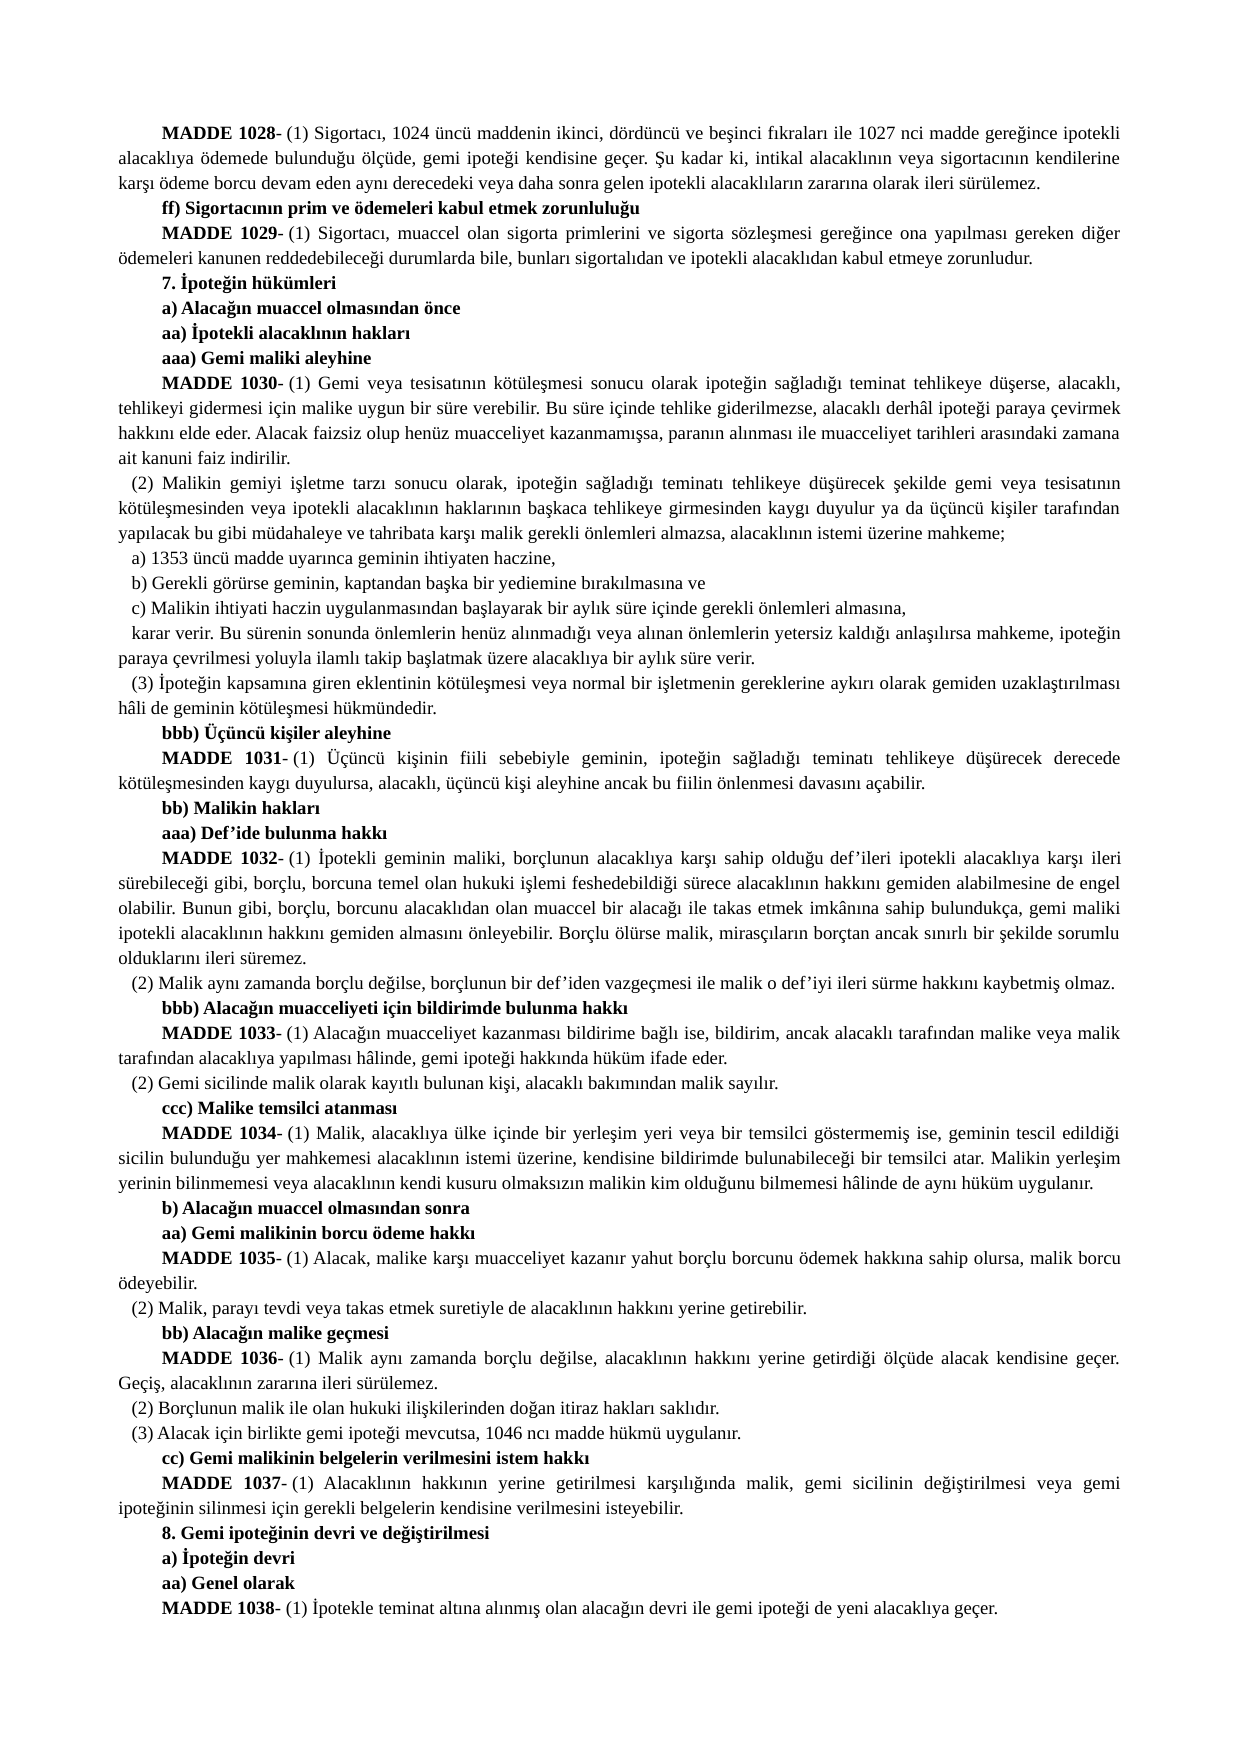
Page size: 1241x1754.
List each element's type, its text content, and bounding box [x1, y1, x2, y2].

text MADDE 1032- (1) İpotekli geminin maliki, borçlunun alacaklıya karşı sahip olduğu def’ileri ipotekli alacaklıya karşı ileri sürebileceği gibi, borçlu, borcuna temel olan hukuki işlemi feshedebildiği sürece alacaklının hakkını gemiden alabilmesine de engel olabilir. Bunun gibi, borçlu, borcunu alacaklıdan olan muaccel bir alacağı ile takas etmek imkânına sahip bulundukça, gemi maliki ipotekli alacaklının hakkını gemiden almasını önleyebilir. Borçlu ölürse malik, mirasçıların borçtan ancak sınırlı bir şekilde sorumlu olduklarını ileri süremez. [118, 843, 1122, 968]
text bb) Alacağın malike geçmesi [118, 1318, 1122, 1343]
text 8. Gemi ipoteğinin devri ve değiştirilmesi [118, 1518, 1122, 1543]
text bb) Malikin hakları [118, 793, 1122, 818]
text MADDE 1036- (1) Malik aynı zamanda borçlu değilse, alacaklının hakkını yerine getirdiği ölçüde alacak kendisine geçer. Geçiş, alacaklının zararına ileri sürülemez. [118, 1343, 1122, 1393]
text c) Malikin ihtiyati haczin uygulanmasından başlayarak bir aylık süre içinde gerekli önlemleri almasına, [118, 593, 1122, 618]
text aaa) Def’ide bulunma hakkı [118, 818, 1122, 843]
text (3) İpoteğin kapsamına giren eklentinin kötüleşmesi veya normal bir işletmenin gereklerine aykırı olarak gemiden uzaklaştırılması hâli de geminin kötüleşmesi hükmündedir. [118, 668, 1122, 718]
text MADDE 1038- (1) İpotekle teminat altına alınmış olan alacağın devri ile gemi ipoteği de yeni alacaklıya geçer. [118, 1593, 1122, 1618]
text b) Gerekli görürse geminin, kaptandan başka bir yediemine bırakılmasına ve [118, 568, 1122, 593]
text aa) Gemi malikinin borcu ödeme hakkı [118, 1218, 1122, 1243]
text (2) Gemi sicilinde malik olarak kayıtlı bulunan kişi, alacaklı bakımından malik sayılır. [118, 1068, 1122, 1093]
text aaa) Gemi maliki aleyhine [118, 343, 1122, 368]
text cc) Gemi malikinin belgelerin verilmesini istem hakkı [118, 1443, 1122, 1468]
text ccc) Malike temsilci atanması [118, 1093, 1122, 1118]
text aa) Genel olarak [118, 1568, 1122, 1593]
text MADDE 1037- (1) Alacaklının hakkının yerine getirilmesi karşılığında malik, gemi sicilinin değiştirilmesi veya gemi ipoteğinin silinmesi için gerekli belgelerin kendisine verilmesini isteyebilir. [118, 1468, 1122, 1518]
text (2) Borçlunun malik ile olan hukuki ilişkilerinden doğan itiraz hakları saklıdır. [118, 1393, 1122, 1418]
text (2) Malikin gemiyi işletme tarzı sonucu olarak, ipoteğin sağladığı teminatı tehlikeye düşürecek şekilde gemi veya tesisatının kötüleşmesinden veya ipotekli alacaklının haklarının başkaca tehlikeye girmesinden kaygı duyulur ya da üçüncü kişiler tarafından yapılacak bu gibi müdahaleye ve tahribata karşı malik gerekli önlemleri almazsa, alacaklının istemi üzerine mahkeme; [118, 468, 1122, 543]
text a) İpoteğin devri [118, 1543, 1122, 1568]
text (2) Malik aynı zamanda borçlu değilse, borçlunun bir def’iden vazgeçmesi ile malik o def’iyi ileri sürme hakkını kaybetmiş olmaz. [118, 968, 1122, 993]
text b) Alacağın muaccel olmasından sonra [118, 1193, 1122, 1218]
text MADDE 1033- (1) Alacağın muacceliyet kazanması bildirime bağlı ise, bildirim, ancak alacaklı tarafından malike veya malik tarafından alacaklıya yapılması hâlinde, gemi ipoteği hakkında hüküm ifade eder. [118, 1018, 1122, 1068]
text MADDE 1029- (1) Sigortacı, muaccel olan sigorta primlerini ve sigorta sözleşmesi gereğince ona yapılması gereken diğer ödemeleri kanunen reddedebileceği durumlarda bile, bunları sigortalıdan ve ipotekli alacaklıdan kabul etmeye zorunludur. [118, 218, 1122, 268]
text MADDE 1028- (1) Sigortacı, 1024 üncü maddenin ikinci, dördüncü ve beşinci fıkraları ile 1027 nci madde gereğince ipotekli alacaklıya ödemede bulunduğu ölçüde, gemi ipoteği kendisine geçer. Şu kadar ki, intikal alacaklının veya sigortacının kendilerine karşı ödeme borcu devam eden aynı derecedeki veya daha sonra gelen ipotekli alacaklıların zararına olarak ileri sürülemez. [118, 118, 1122, 193]
text ff) Sigortacının prim ve ödemeleri kabul etmek zorunluluğu [118, 193, 1122, 218]
text MADDE 1035- (1) Alacak, malike karşı muacceliyet kazanır yahut borçlu borcunu ödemek hakkına sahip olursa, malik borcu ödeyebilir. [118, 1243, 1122, 1293]
text MADDE 1030- (1) Gemi veya tesisatının kötüleşmesi sonucu olarak ipoteğin sağladığı teminat tehlikeye düşerse, alacaklı, tehlikeyi gidermesi için malike uygun bir süre verebilir. Bu süre içinde tehlike giderilmezse, alacaklı derhâl ipoteği paraya çevirmek hakkını elde eder. Alacak faizsiz olup henüz muacceliyet kazanmamışsa, paranın alınması ile muacceliyet tarihleri arasındaki zamana ait kanuni faiz indirilir. [118, 368, 1122, 468]
text MADDE 1031- (1) Üçüncü kişinin fiili sebebiyle geminin, ipoteğin sağladığı teminatı tehlikeye düşürecek derecede kötüleşmesinden kaygı duyulursa, alacaklı, üçüncü kişi aleyhine ancak bu fiilin önlenmesi davasını açabilir. [118, 743, 1122, 793]
text karar verir. Bu sürenin sonunda önlemlerin henüz alınmadığı veya alınan önlemlerin yetersiz kaldığı anlaşılırsa mahkeme, ipoteğin paraya çevrilmesi yoluyla ilamlı takip başlatmak üzere alacaklıya bir aylık süre verir. [118, 618, 1122, 668]
text (2) Malik, parayı tevdi veya takas etmek suretiyle de alacaklının hakkını yerine getirebilir. [118, 1293, 1122, 1318]
text bbb) Üçüncü kişiler aleyhine [118, 718, 1122, 743]
text bbb) Alacağın muacceliyeti için bildirimde bulunma hakkı [118, 993, 1122, 1018]
text 7. İpoteğin hükümleri [118, 268, 1122, 293]
text (3) Alacak için birlikte gemi ipoteği mevcutsa, 1046 ncı madde hükmü uygulanır. [118, 1418, 1122, 1443]
text MADDE 1034- (1) Malik, alacaklıya ülke içinde bir yerleşim yeri veya bir temsilci göstermemiş ise, geminin tescil edildiği sicilin bulunduğu yer mahkemesi alacaklının istemi üzerine, kendisine bildirimde bulunabileceği bir temsilci atar. Malikin yerleşim yerinin bilinmemesi veya alacaklının kendi kusuru olmaksızın malikin kim olduğunu bilmemesi hâlinde de aynı hüküm uygulanır. [118, 1118, 1122, 1193]
text a) Alacağın muaccel olmasından önce [118, 293, 1122, 318]
text a) 1353 üncü madde uyarınca geminin ihtiyaten haczine, [118, 543, 1122, 568]
text aa) İpotekli alacaklının hakları [118, 318, 1122, 343]
